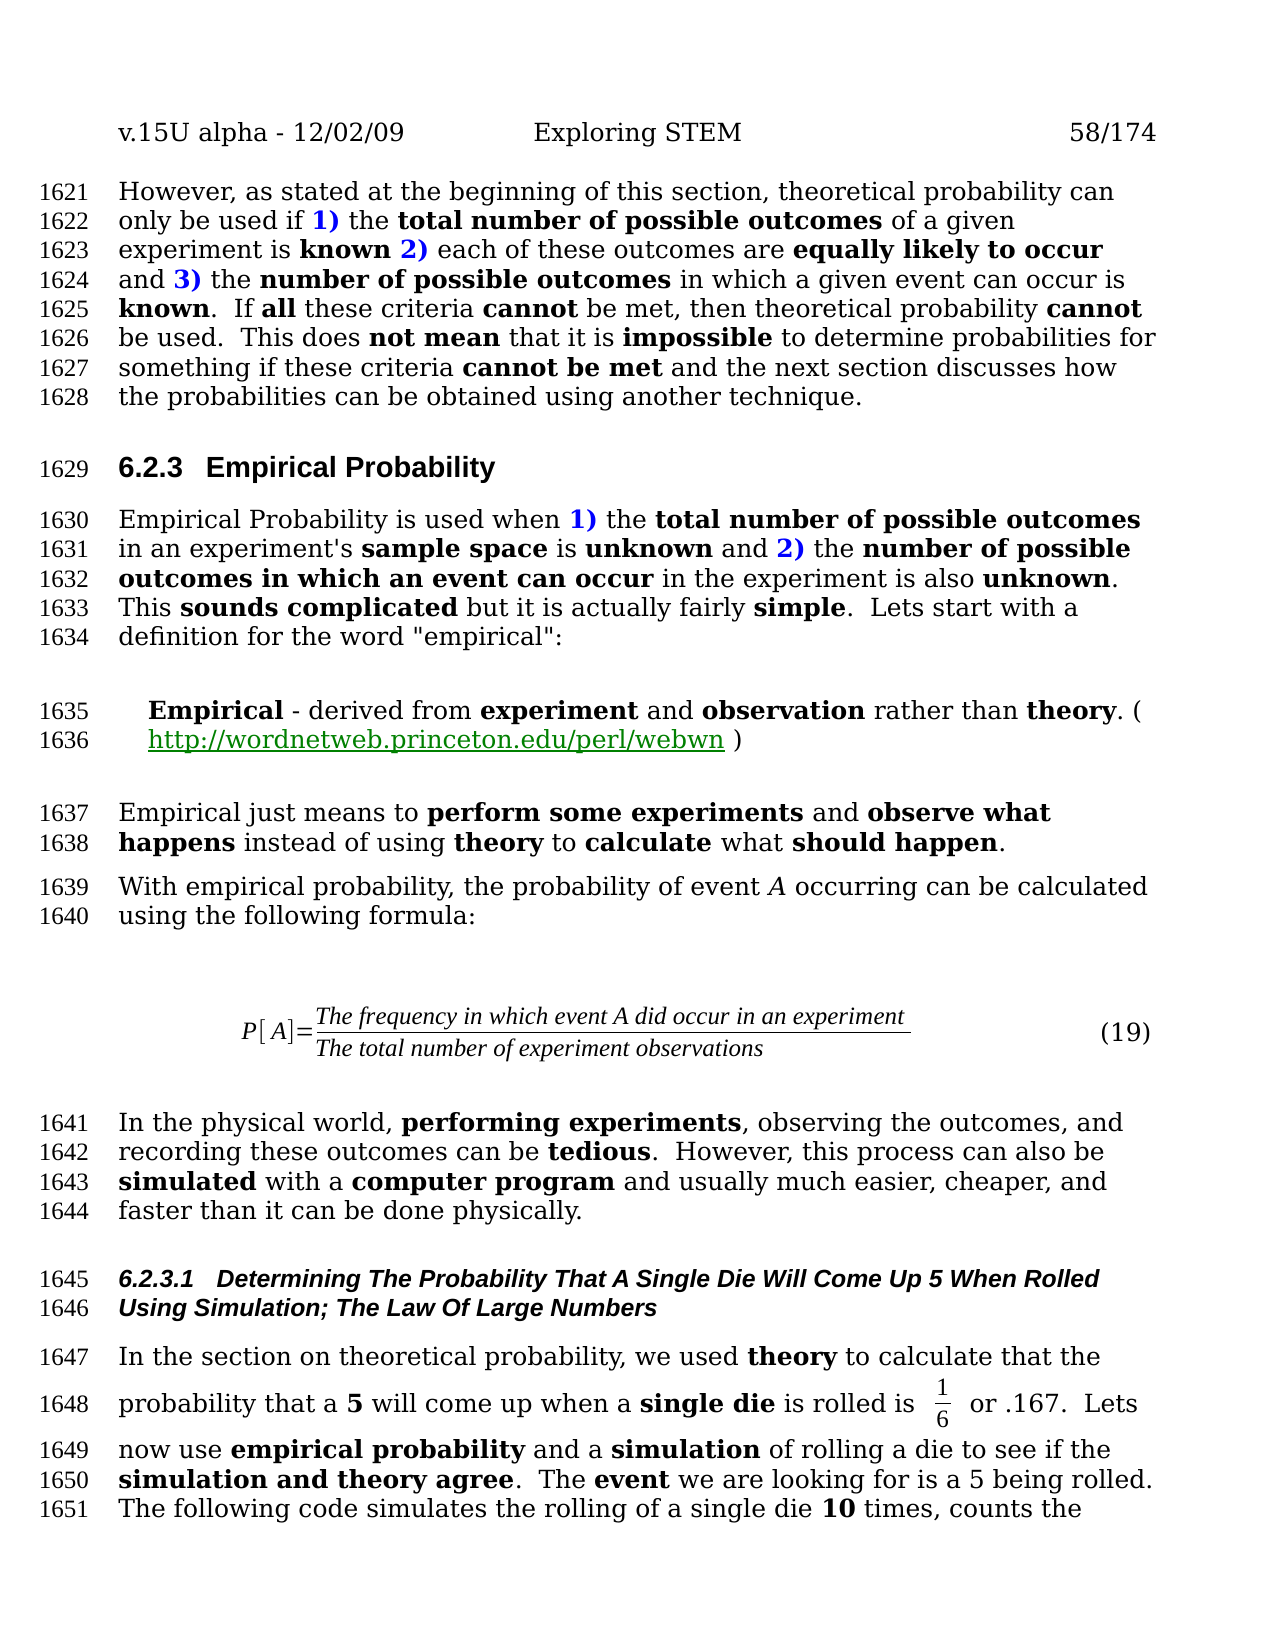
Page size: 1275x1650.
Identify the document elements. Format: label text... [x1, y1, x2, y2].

subtitle Empirical Probability [118, 450, 1157, 484]
table_header [118, 995, 1041, 1070]
text With empirical probability, the probability of event A occurring can be calculated using the following formula: [118, 872, 1157, 931]
text In the physical world, performing experiments, observing the outcomes, and recording these outcomes can be tedious. However, this process can also be simulated with a computer program and usually much easier, cheaper, and faster than it can be done physically. [118, 1108, 1157, 1225]
table_header (19) [1041, 995, 1157, 1070]
text In the section on theoretical probability, we used theory to calculate that the probability that a 5 will come up when a single die is rolled isor .167. Lets now use empirical probability and a simulation of rolling a die to see if the simulation and theory agree. The event we are looking for is a 5 being rolled. The following code simulates the rolling of a single die 10 times, counts the [118, 1342, 1157, 1523]
subtitle Determining The Probability That A Single Die Will Come Up 5 When Rolled Using Simulation; The Law Of Large Numbers [118, 1264, 1157, 1321]
text Empirical Probability is used when 1) the total number of possible outcomes in an experiment's sample space is unknown and 2) the number of possible outcomes in which an event can occur in the experiment is also unknown. This sounds complicated but it is actually fairly simple. Lets start with a definition for the word "empirical": [118, 505, 1157, 652]
text However, as stated at the beginning of this section, theoretical probability can only be used if 1) the total number of possible outcomes of a given experiment is known 2) each of these outcomes are equally likely to occur and 3) the number of possible outcomes in which a given event can occur is known. If all these criteria cannot be met, then theoretical probability cannot be used. This does not mean that it is impossible to determine probabilities for something if these criteria cannot be met and the next section discusses how the probabilities can be obtained using another technique. [118, 177, 1157, 411]
text Empirical just means to perform some experiments and observe what happens instead of using theory to calculate what should happen. [118, 798, 1157, 857]
text Empirical - derived from experiment and observation rather than theory. ( http://wordnetweb.princeton.edu/perl/webwn ) [148, 696, 1157, 754]
